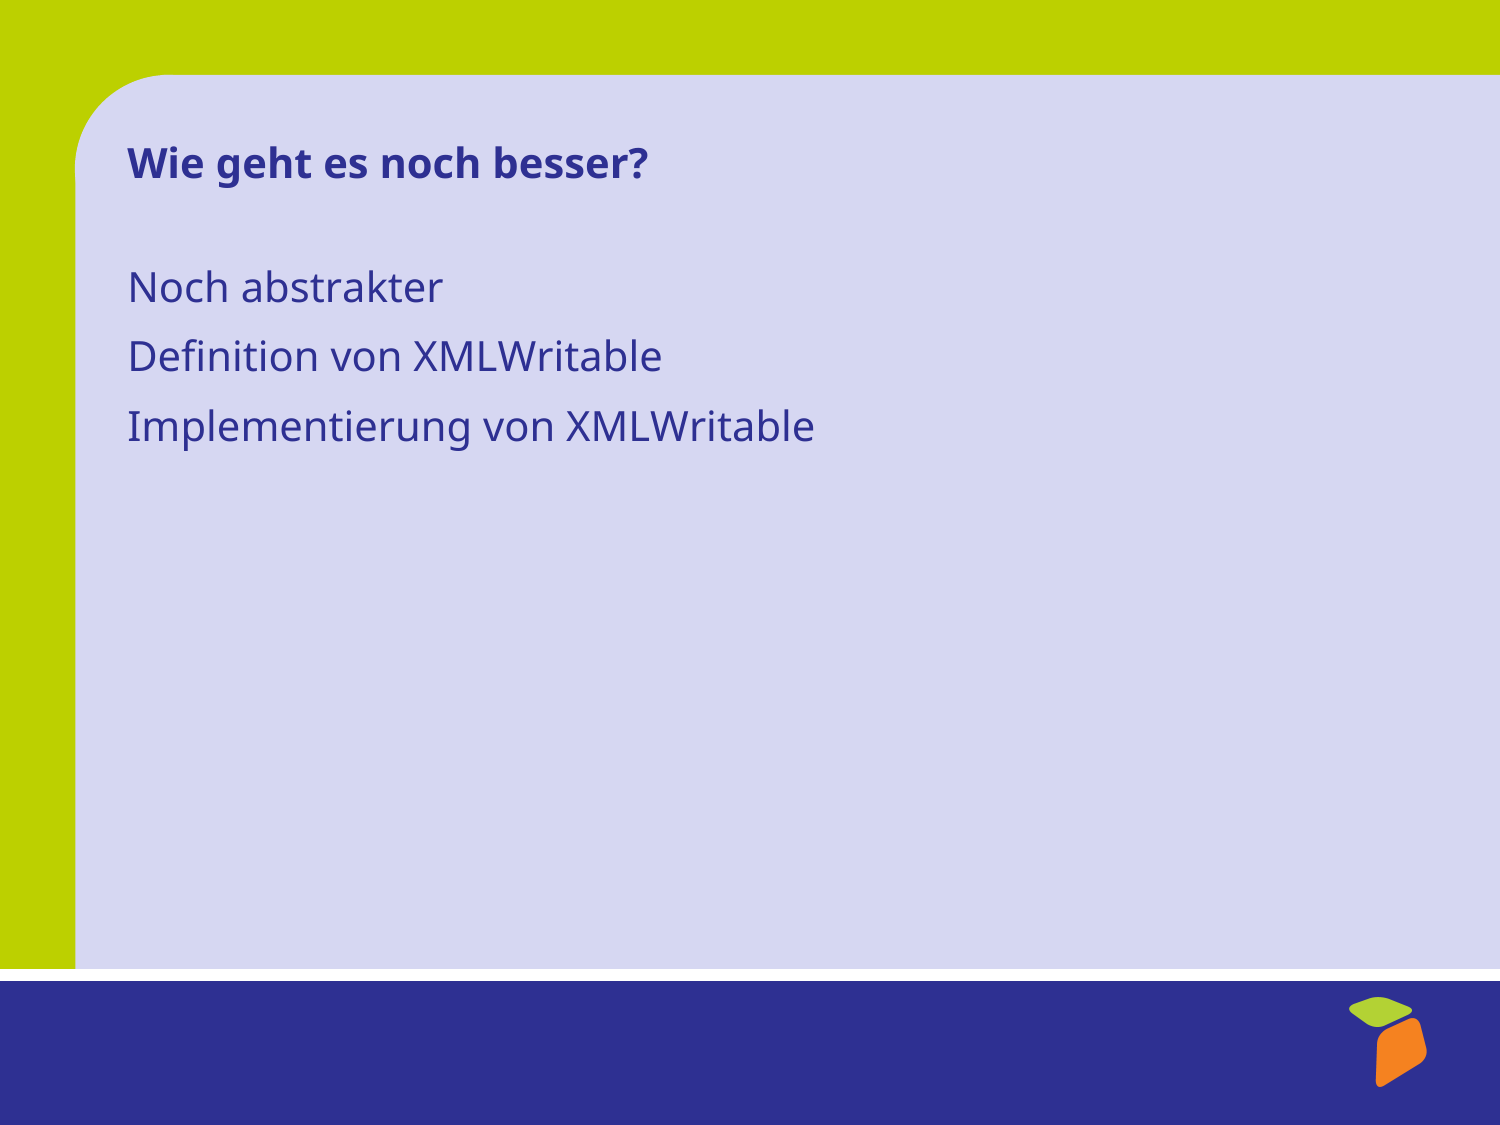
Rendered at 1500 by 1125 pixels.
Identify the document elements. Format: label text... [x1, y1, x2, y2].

title Wie geht es noch besser? [112, 112, 1388, 213]
list Noch abstrakter Definition von XMLWritable Implementierung von XMLWritable [112, 249, 1388, 1038]
picture [0, 981, 1500, 1125]
